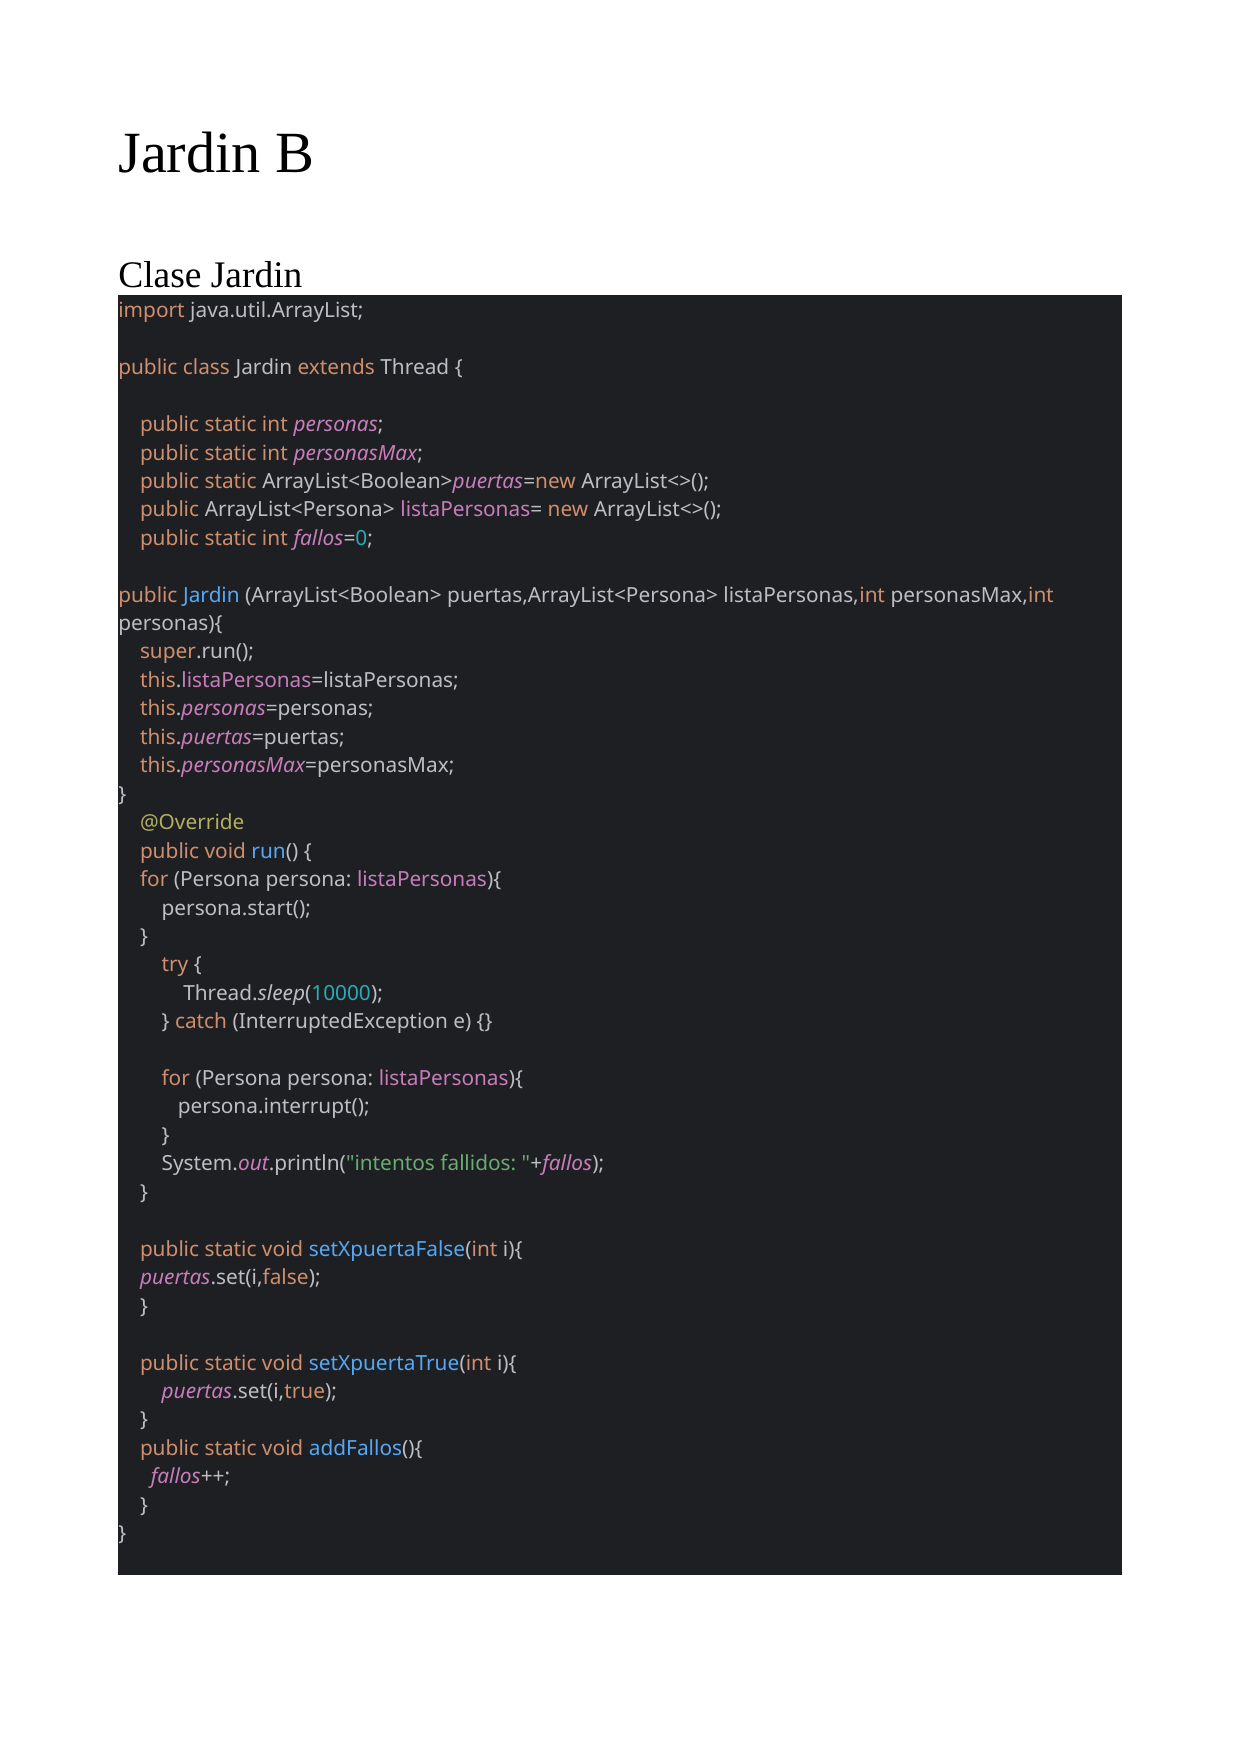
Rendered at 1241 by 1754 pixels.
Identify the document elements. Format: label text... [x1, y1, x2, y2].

text import java.util.ArrayList; public class Jardin extends Thread { public static int personas; public static int personasMax; public static ArrayList<Boolean>puertas=new ArrayList<>(); public ArrayList<Persona> listaPersonas= new ArrayList<>(); public static int fallos=0; public Jardin (ArrayList<Boolean> puertas,ArrayList<Persona> listaPersonas,int personasMax,int personas){ super.run(); this.listaPersonas=listaPersonas; this.personas=personas; this.puertas=puertas; this.personasMax=personasMax; } @Override public void run() { for (Persona persona: listaPersonas){ persona.start(); } try { Thread.sleep(10000); } catch (InterruptedException e) {} for (Persona persona: listaPersonas){ persona.interrupt(); } System.out.println("intentos fallidos: "+fallos); } public static void setXpuertaFalse(int i){ puertas.set(i,false); } public static void setXpuertaTrue(int i){ puertas.set(i,true); } public static void addFallos(){ fallos++; } } [118, 295, 1122, 1575]
text Clase Jardin [118, 252, 1122, 295]
text Jardin B [118, 118, 1122, 185]
